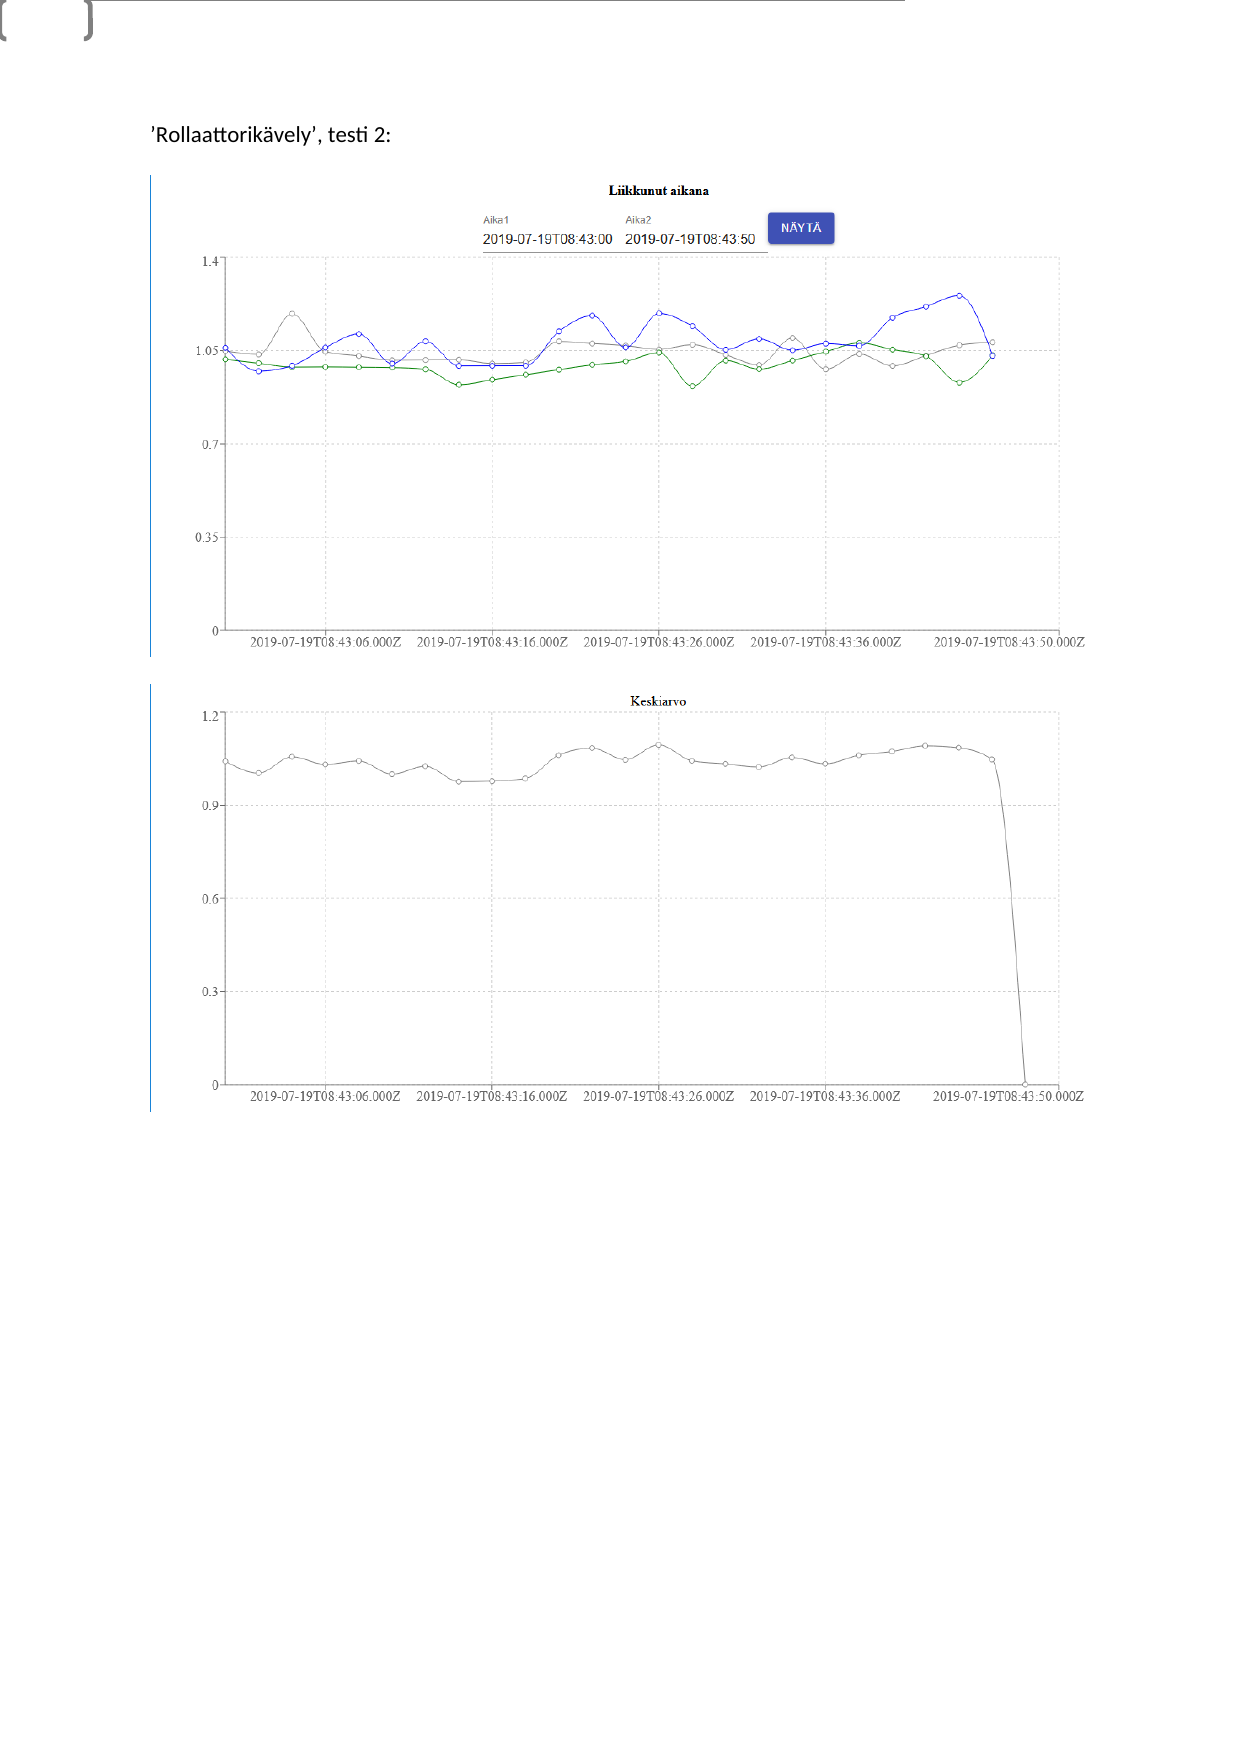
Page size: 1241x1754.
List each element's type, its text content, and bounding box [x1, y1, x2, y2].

text ’Rollaattorikävely’, testi 2: [150, 120, 1090, 148]
